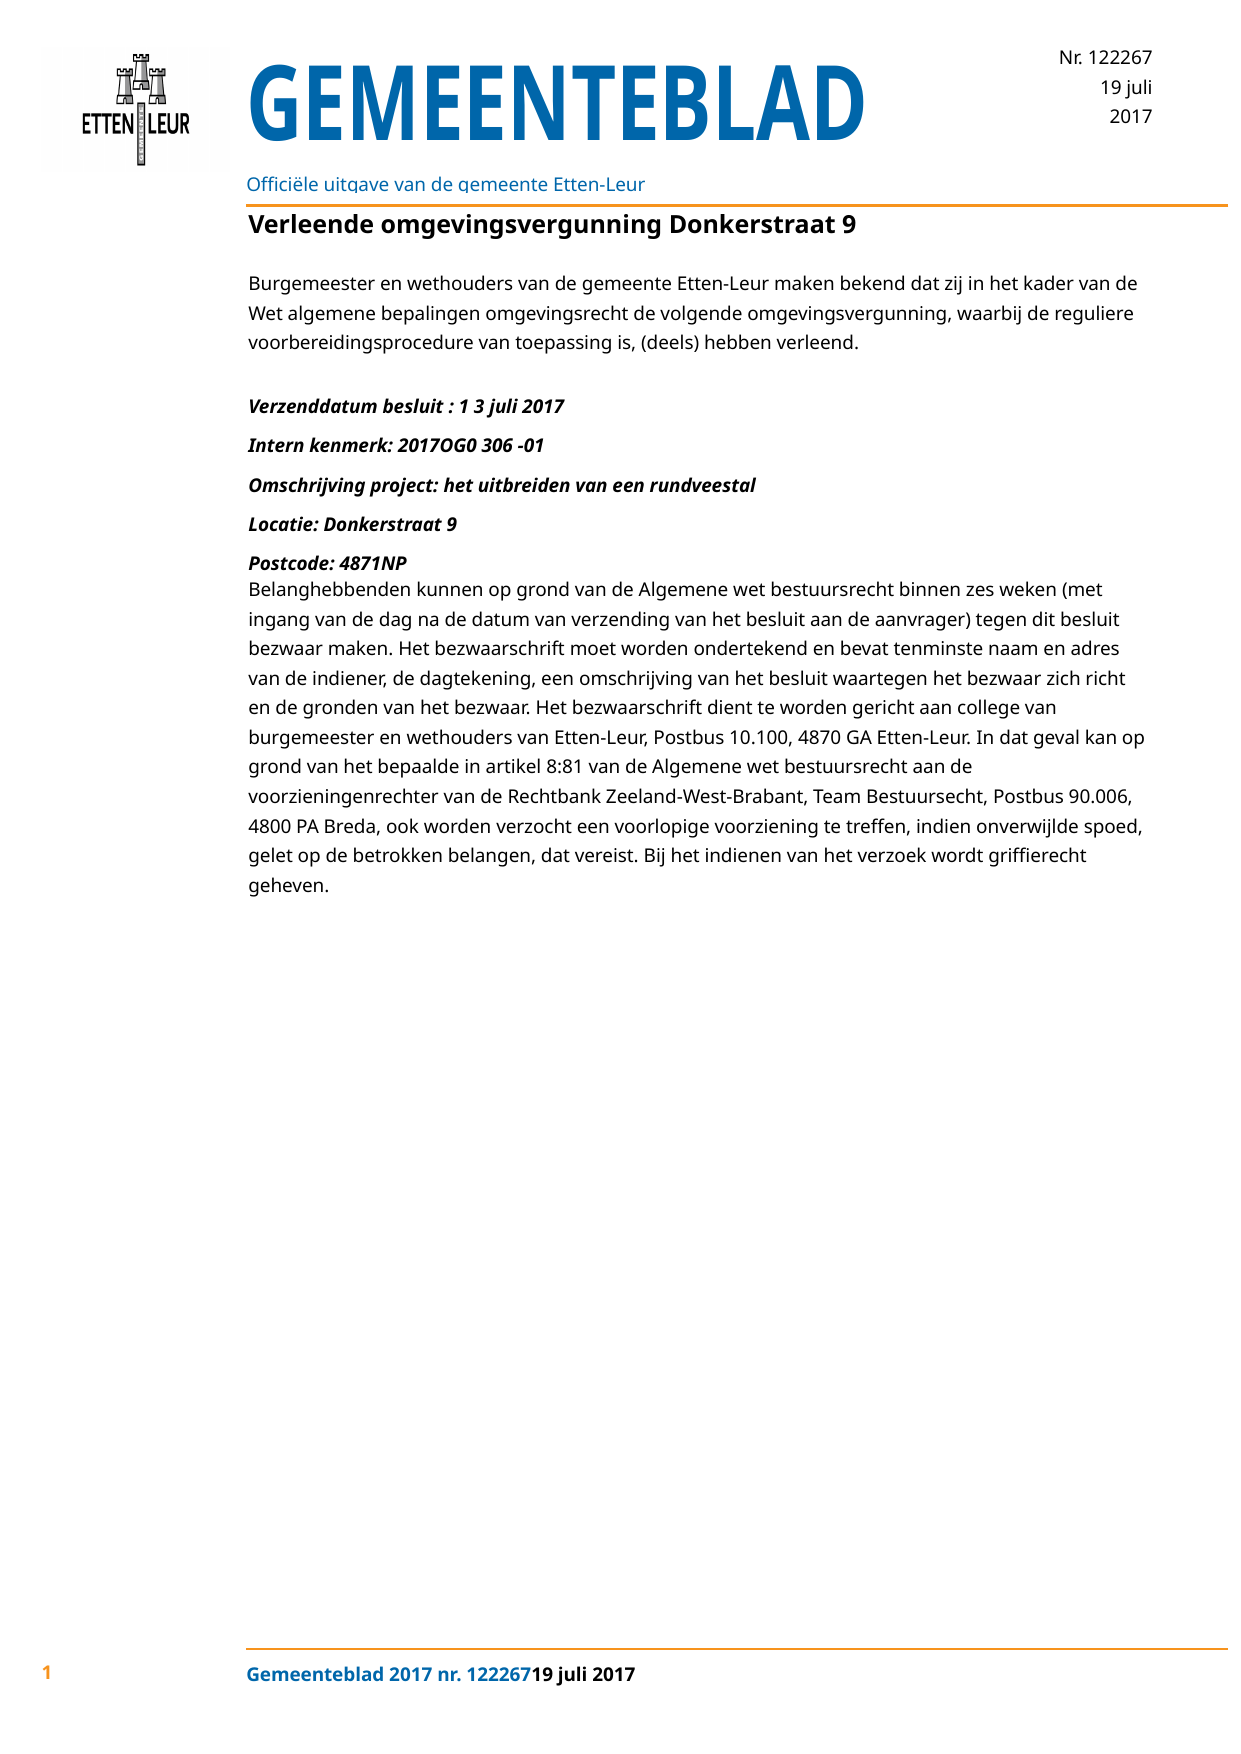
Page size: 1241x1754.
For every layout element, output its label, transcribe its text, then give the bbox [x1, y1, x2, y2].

text Postcode: 4871NP [248, 551, 1152, 576]
picture [41, 47, 231, 172]
text Locatie: Donkerstraat 9 [248, 511, 1152, 537]
text Verzenddatum besluit : 1 3 juli 2017 [248, 393, 1152, 419]
text Intern kenmerk: 2017OG0 306 -01 [248, 433, 1152, 458]
text Omschrijving project: het uitbreiden van een rundveestal [248, 472, 1152, 498]
text Verleende omgevingsvergunning Donkerstraat 9 [248, 207, 1152, 241]
text Belanghebbenden kunnen op grond van de Algemene wet bestuursrecht binnen zes weken (met ingang van de dag na de datum van verzending van het besluit aan de aanvrager) tegen dit besluit bezwaar maken. Het bezwaarschrift moet worden ondertekend en bevat tenminste naam en adres van de indiener, de dagtekening, een omschrijving van het besluit waartegen het bezwaar zich richt en de gronden van het bezwaar. Het bezwaarschrift dient te worden gericht aan college van burgemeester en wethouders van Etten-Leur, Postbus 10.100, 4870 GA Etten-Leur. In dat geval kan op grond van het bepaalde in artikel 8:81 van de Algemene wet bestuursrecht aan de voorzieningenrechter van de Rechtbank Zeeland-West-Brabant, Team Bestuursecht, Postbus 90.006, 4800 PA Breda, ook worden verzocht een voorlopige voorziening te treffen, indien onverwijlde spoed, gelet op de betrokken belangen, dat vereist. Bij het indienen van het verzoek wordt griffierecht geheven. [248, 576, 1152, 898]
text Burgemeester en wethouders van de gemeente Etten-Leur maken bekend dat zij in het kader van de Wet algemene bepalingen omgevingsrecht de volgende omgevingsvergunning, waarbij de reguliere voorbereidingsprocedure van toepassing is, (deels) hebben verleend. [248, 270, 1152, 355]
